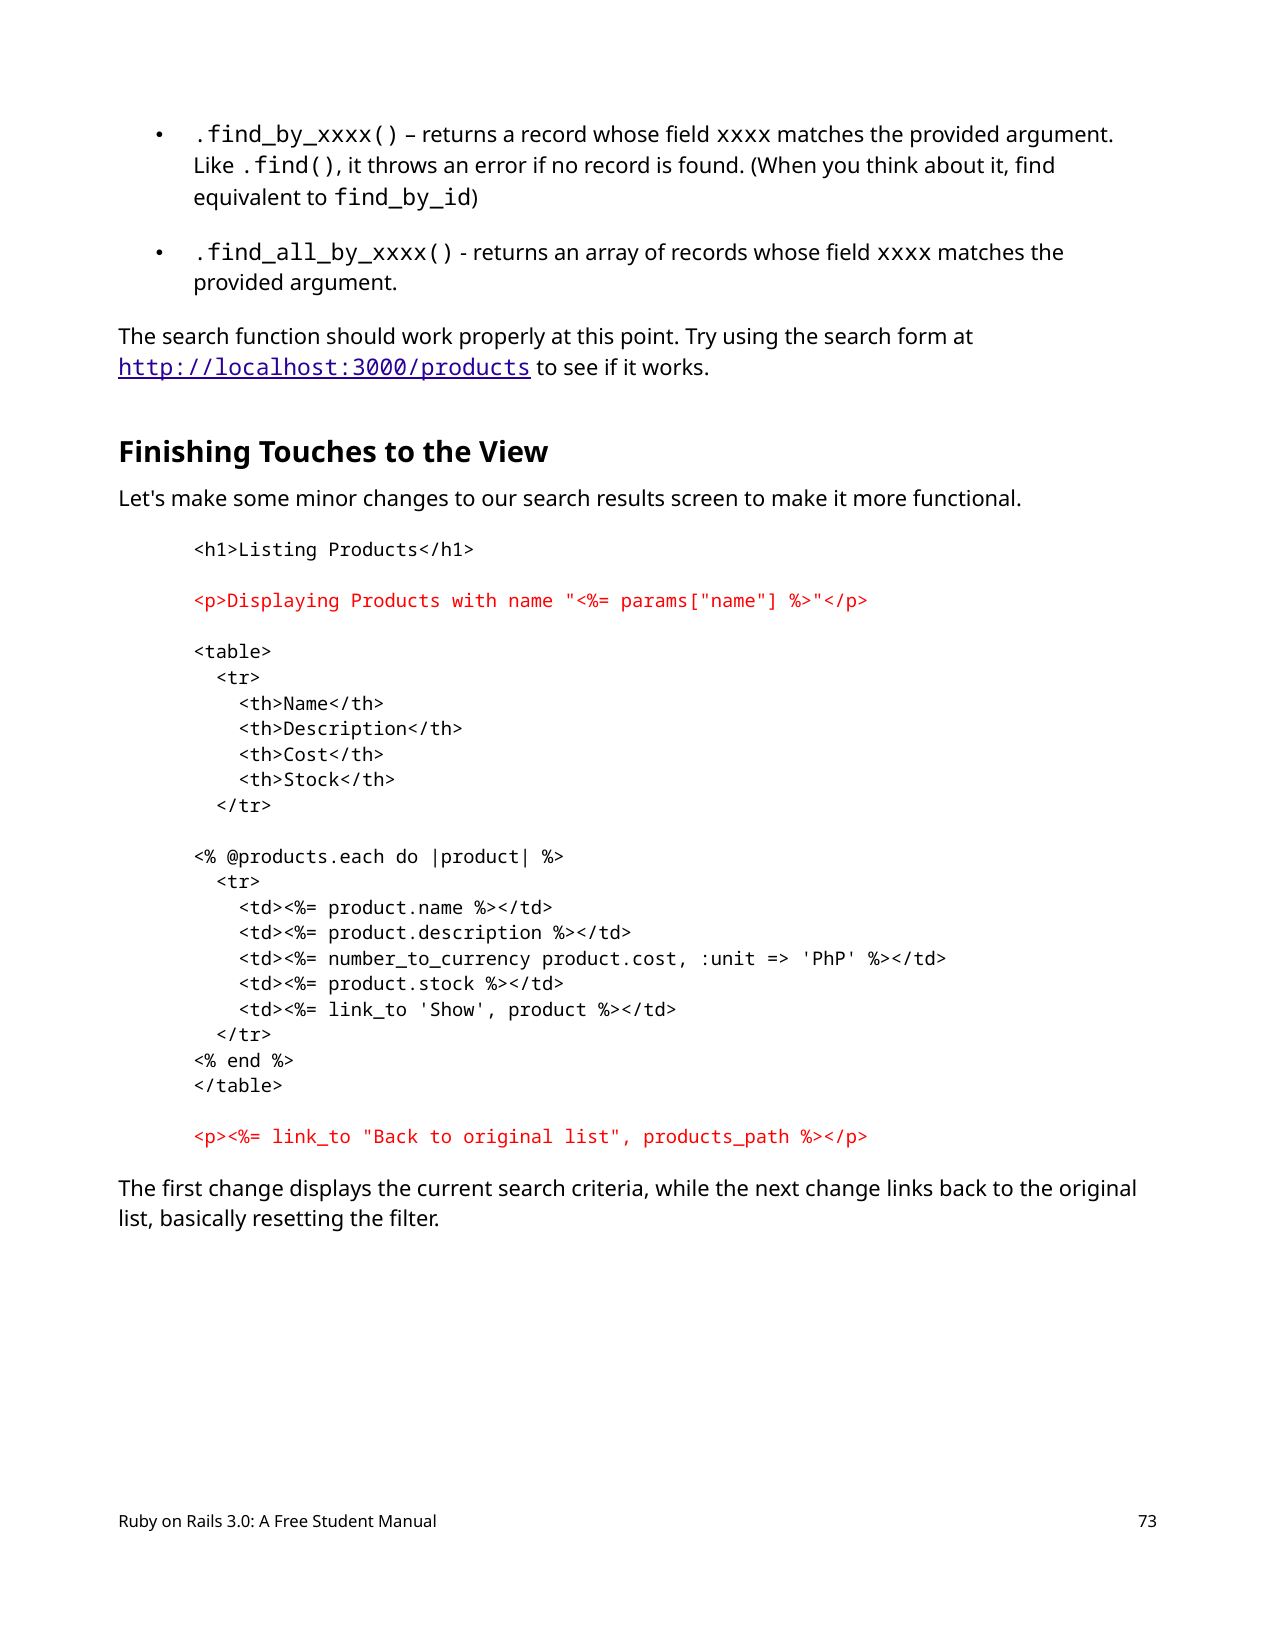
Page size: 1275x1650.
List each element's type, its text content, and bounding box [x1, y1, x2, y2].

text The first change displays the current search criteria, while the next change links back to the original list, basically resetting the filter. [118, 1173, 1157, 1233]
text Let's make some minor changes to our search results screen to make it more functional. [118, 483, 1157, 513]
subtitle Finishing Touches to the View [118, 431, 1157, 471]
list .find_by_xxxx() – returns a record whose field xxxx matches the provided argument. Like .find(), it throws an error if no record is found. (When you think about it, find equivalent to find_by_id) [156, 118, 1157, 212]
text <h1>Listing Products</h1> <p>Displaying Products with name "<%= params["name"] %>"</p> <table> <tr> <th>Name</th> <th>Description</th> <th>Cost</th> <th>Stock</th> </tr> <% @products.each do |product| %> <tr> <td><%= product.name %></td> <td><%= product.description %></td> <td><%= number_to_currency product.cost, :unit => 'PhP' %></td> <td><%= product.stock %></td> <td><%= link_to 'Show', product %></td> </tr> <% end %> </table> <p><%= link_to "Back to original list", products_path %></p> [193, 537, 1157, 1149]
list .find_all_by_xxxx() - returns an array of records whose field xxxx matches the provided argument. [156, 236, 1157, 297]
text The search function should work properly at this point. Try using the search form at http://localhost:3000/products to see if it works. [118, 321, 1157, 382]
